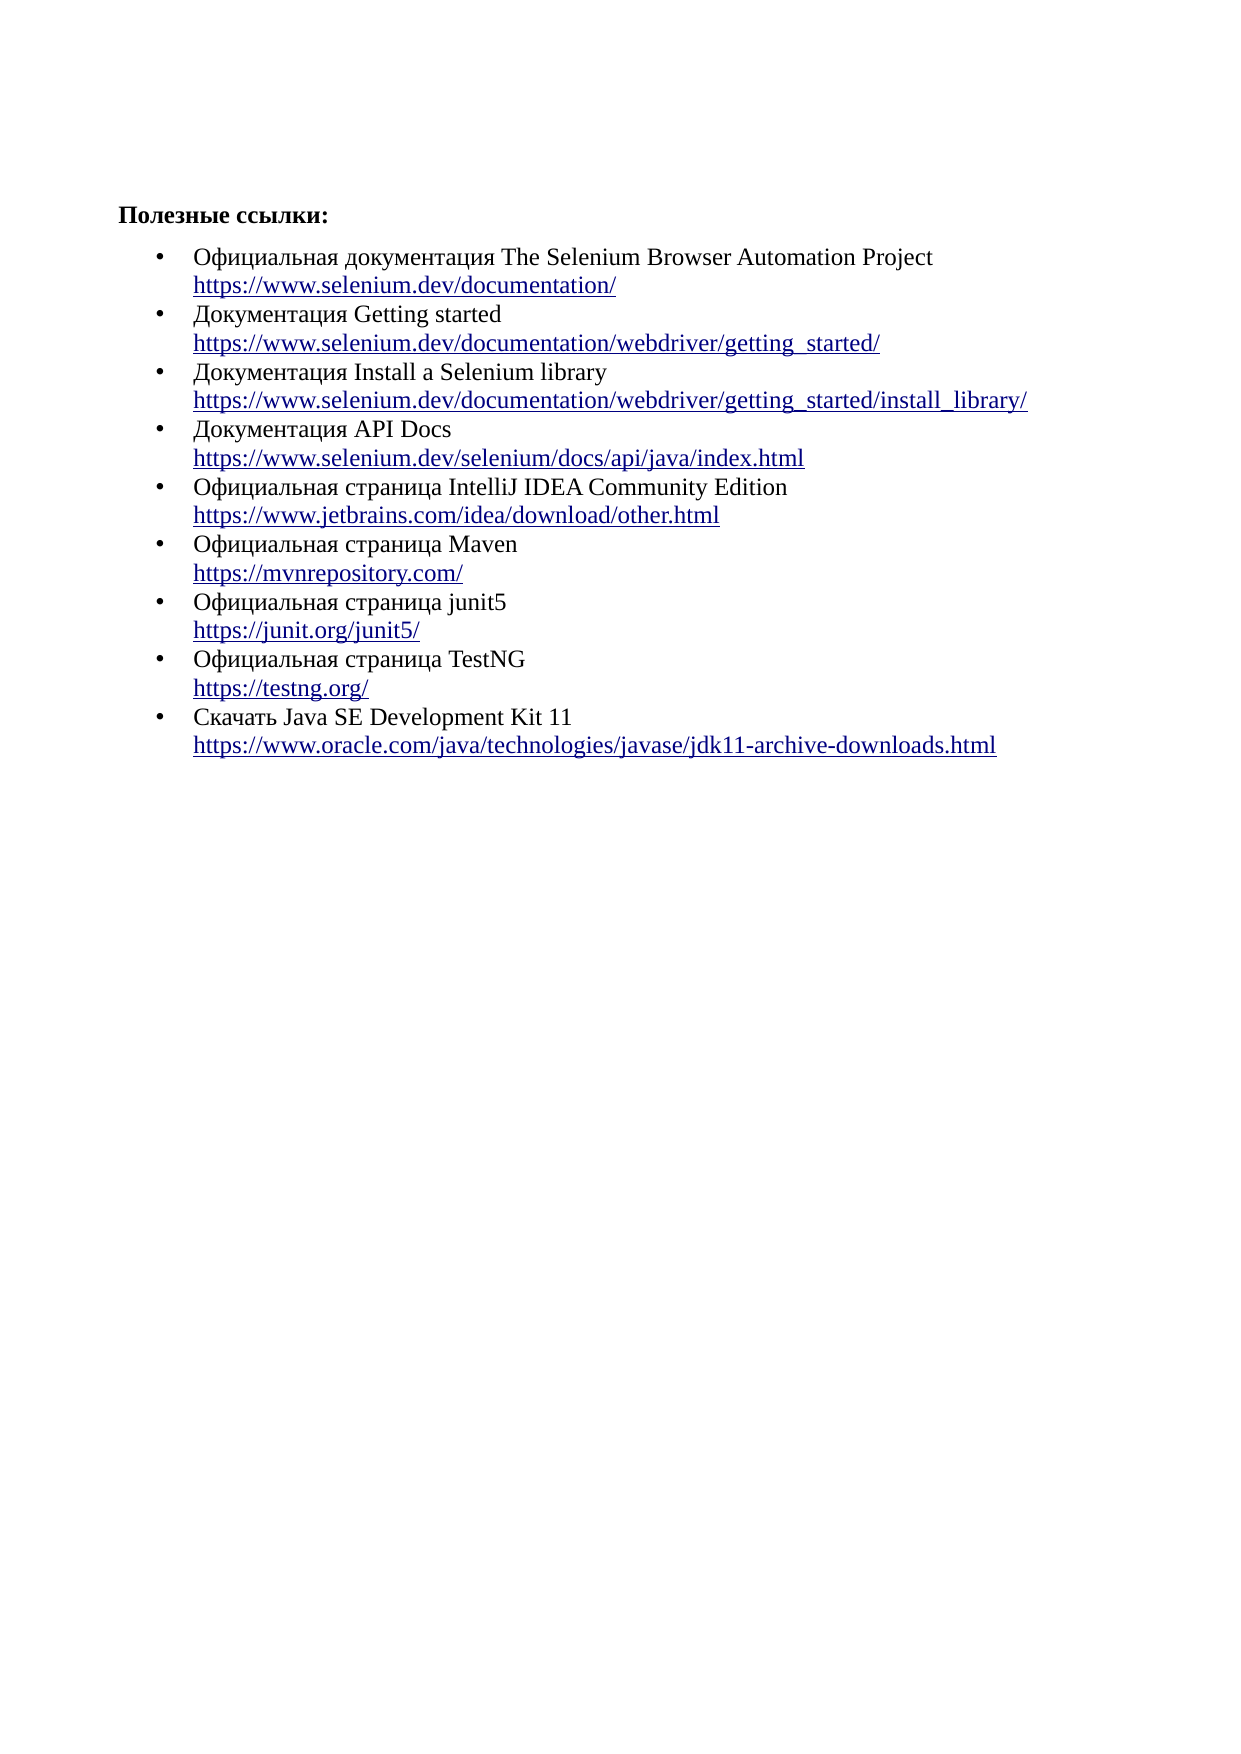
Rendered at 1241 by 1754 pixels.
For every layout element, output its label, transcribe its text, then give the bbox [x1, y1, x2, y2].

list https://junit.org/junit5/ [156, 616, 1122, 644]
list Официальная страница Maven [156, 529, 1122, 558]
list https://www.selenium.dev/documentation/webdriver/getting_started/ [156, 328, 1122, 357]
list Скачать Java SE Development Kit 11 [156, 702, 1122, 731]
list https://mvnrepository.com/ [156, 558, 1122, 587]
list https://www.selenium.dev/documentation/ [156, 271, 1122, 299]
list https://www.selenium.dev/selenium/docs/api/java/index.html [156, 443, 1122, 472]
list Официальная страница IntelliJ IDEA Community Edition [156, 472, 1122, 501]
list Официальная документация The Selenium Browser Automation Project [156, 242, 1122, 271]
list Документация Install a Selenium library [156, 357, 1122, 386]
list https://www.jetbrains.com/idea/download/other.html [156, 501, 1122, 529]
list https://testng.org/ [156, 673, 1122, 702]
list https://www.oracle.com/java/technologies/javase/jdk11-archive-downloads.html [156, 731, 1122, 759]
list Официальная страница TestNG [156, 644, 1122, 673]
list Официальная страница junit5 [156, 587, 1122, 616]
list Документация Getting started [156, 299, 1122, 328]
list Документация API Docs [156, 414, 1122, 443]
subtitle Полезные ссылки: [118, 201, 1122, 229]
list https://www.selenium.dev/documentation/webdriver/getting_started/install_library/ [156, 386, 1122, 414]
